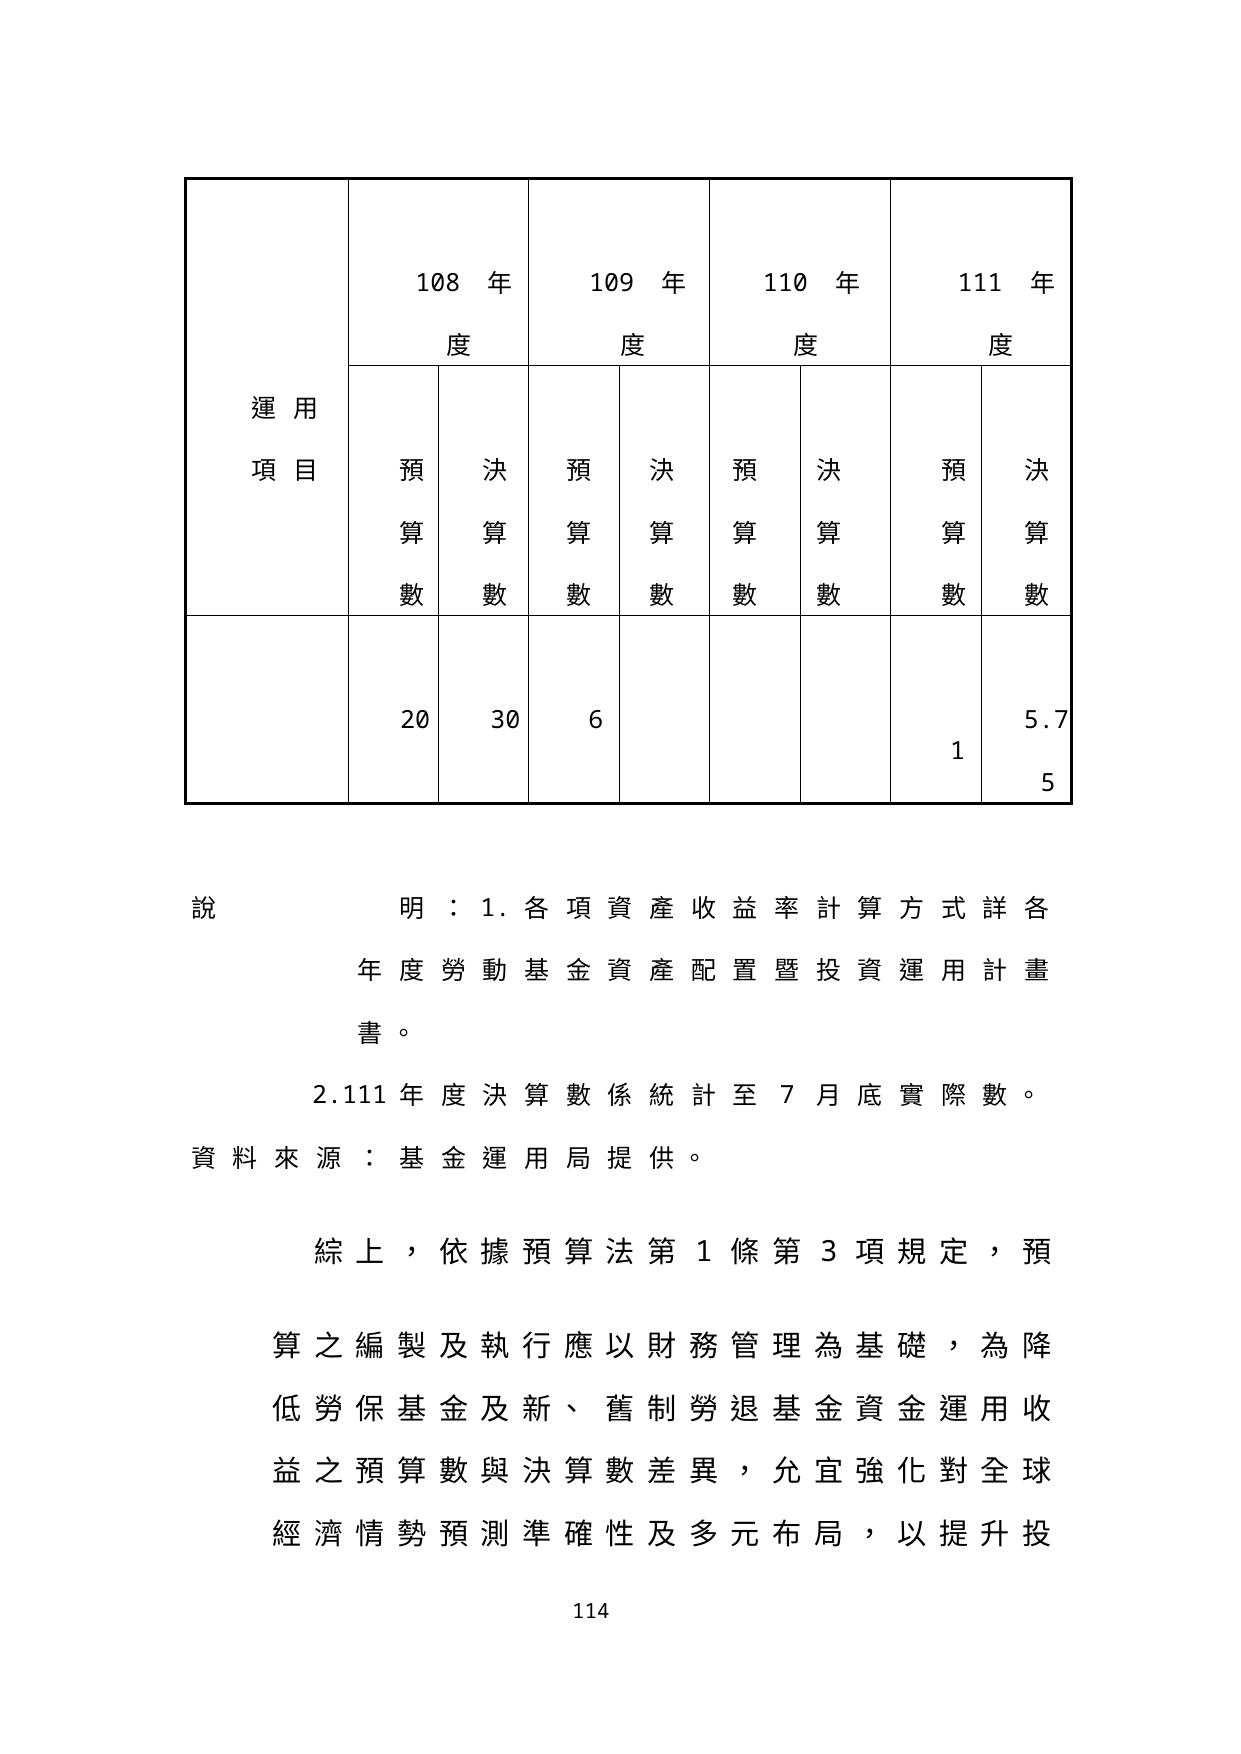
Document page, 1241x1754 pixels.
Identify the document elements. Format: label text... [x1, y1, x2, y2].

table_cell [801, 616, 890, 802]
table_cell 預算數 [891, 366, 981, 615]
table_cell 決算數 [801, 366, 890, 615]
table_cell 決算數 [620, 366, 709, 615]
text 說 明：1.各項資產收益率計算方式詳各年度勞動基金資產配置暨投資運用計畫書。 [183, 865, 1058, 1052]
table_cell -5.75 [982, 616, 1070, 802]
table_cell 預算數 [710, 366, 800, 615]
table_cell 預算數 [349, 366, 438, 615]
table_cell 30 [439, 616, 528, 802]
table_header 110年度 [710, 180, 890, 365]
table_cell [710, 616, 800, 802]
text 資料來源：基金運用局提供。 [183, 1115, 1058, 1177]
table_cell [620, 616, 709, 802]
text 綜上，依據預算法第1條第3項規定，預算之編製及執行應以財務管理為基礎，為降低勞保基金及新、舊制勞退基金資金運用收益之預算數與決算數差異，允宜強化對全球經濟情勢預測準確性及多元布局，以提升投 [242, 1177, 1058, 1552]
table_cell 6 [529, 616, 619, 802]
table_header 108年度 [349, 180, 528, 365]
text 2.111年度決算數係統計至7月底實際數。 [300, 1052, 1058, 1115]
table_cell 決算數 [439, 366, 528, 615]
table_cell 決算數 [982, 366, 1070, 615]
table_header 109年度 [529, 180, 709, 365]
table_cell 20 [349, 616, 438, 802]
table_cell 預算數 [529, 366, 619, 615]
table_header 運用項目 [187, 180, 348, 615]
table_cell [187, 616, 348, 802]
table_cell 1 [891, 616, 981, 802]
table_header 111年度 [891, 180, 1070, 365]
